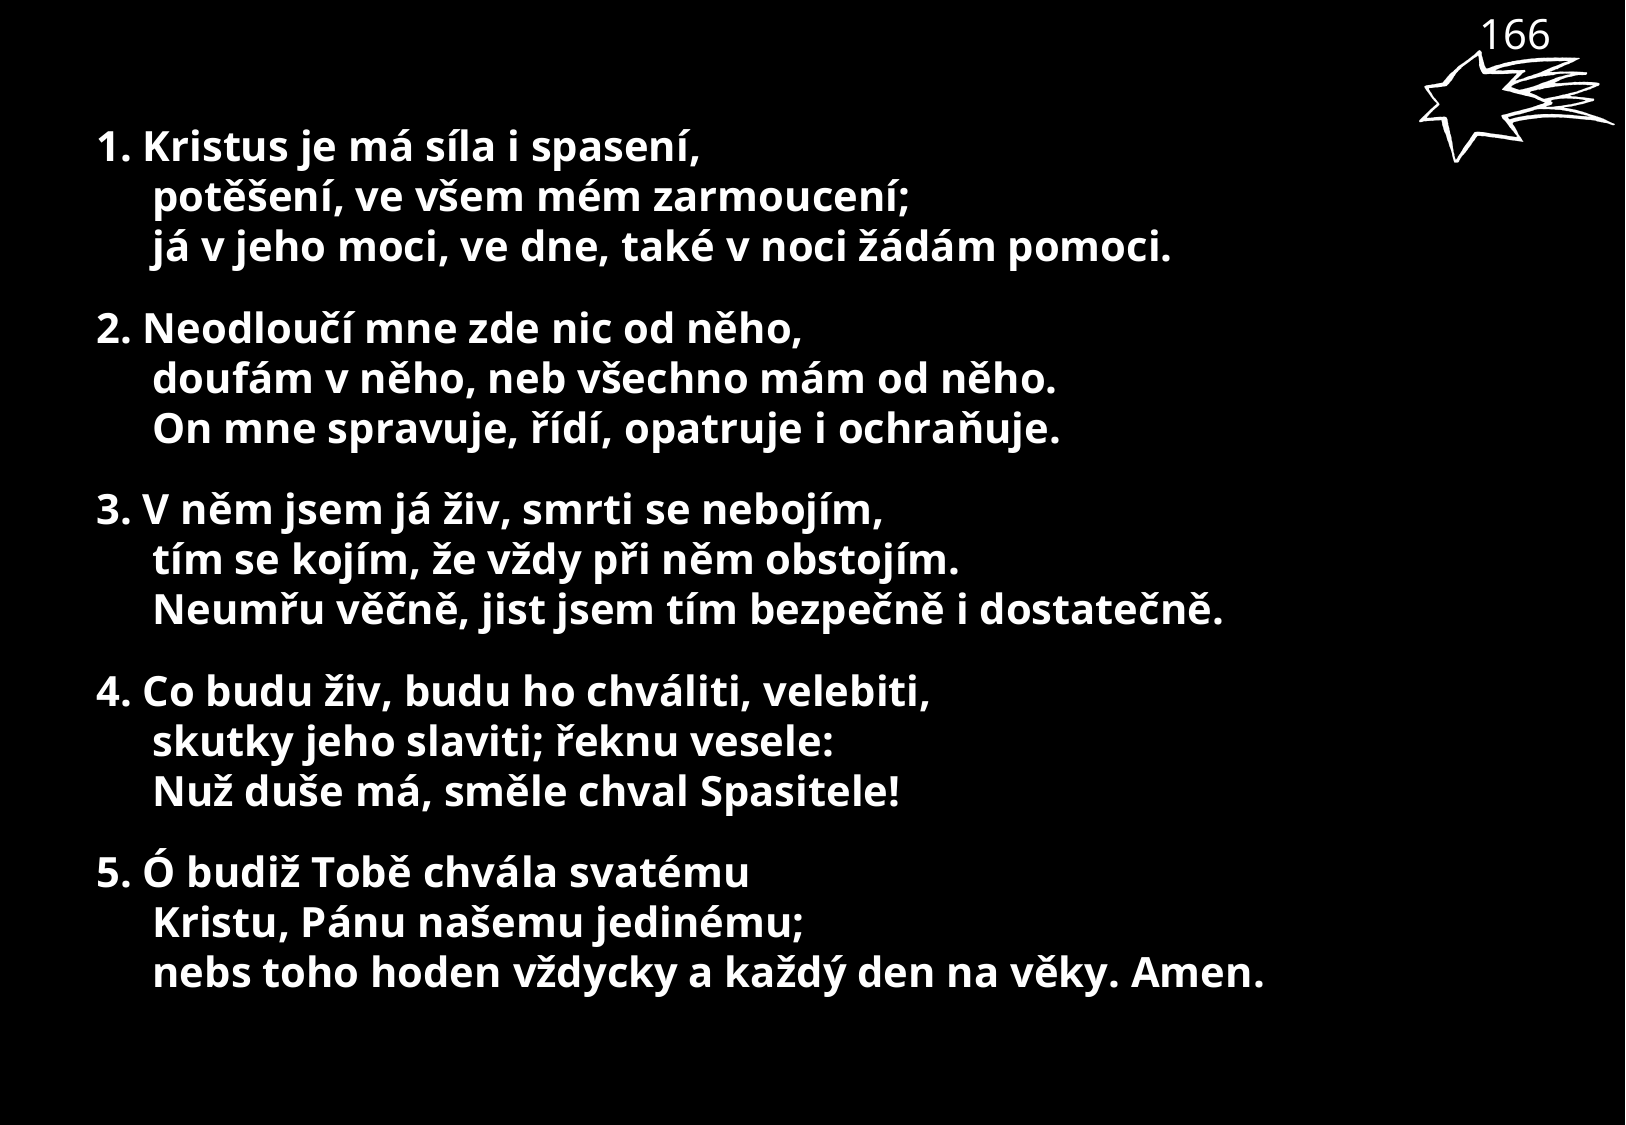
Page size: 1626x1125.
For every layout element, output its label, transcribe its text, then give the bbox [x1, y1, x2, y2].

text_box 166 [1405, 0, 1626, 66]
list 1. Kristus je má síla i spasení, potěšení, ve všem mém zarmoucení; já v jeho moci, ve dne, také v noci žádám pomoci. 2. Neodloučí mne zde nic od něho, doufám v něho, neb všechno mám od něho. On mne spravuje, řídí, opatruje i ochraňuje. 3. V něm jsem já živ, smrti se nebojím, tím se kojím, že vždy při něm obstojím. Neumřu věčně, jist jsem tím bezpečně i dostatečně. 4. Co budu živ, budu ho chváliti, velebiti, skutky jeho slaviti; řeknu vesele: Nuž duše má, směle chval Spasitele! 5. Ó budiž Tobě chvála svatému Kristu, Pánu našemu jedinému; nebs toho hoden vždycky a každý den na věky. Amen. [81, 112, 1544, 1101]
